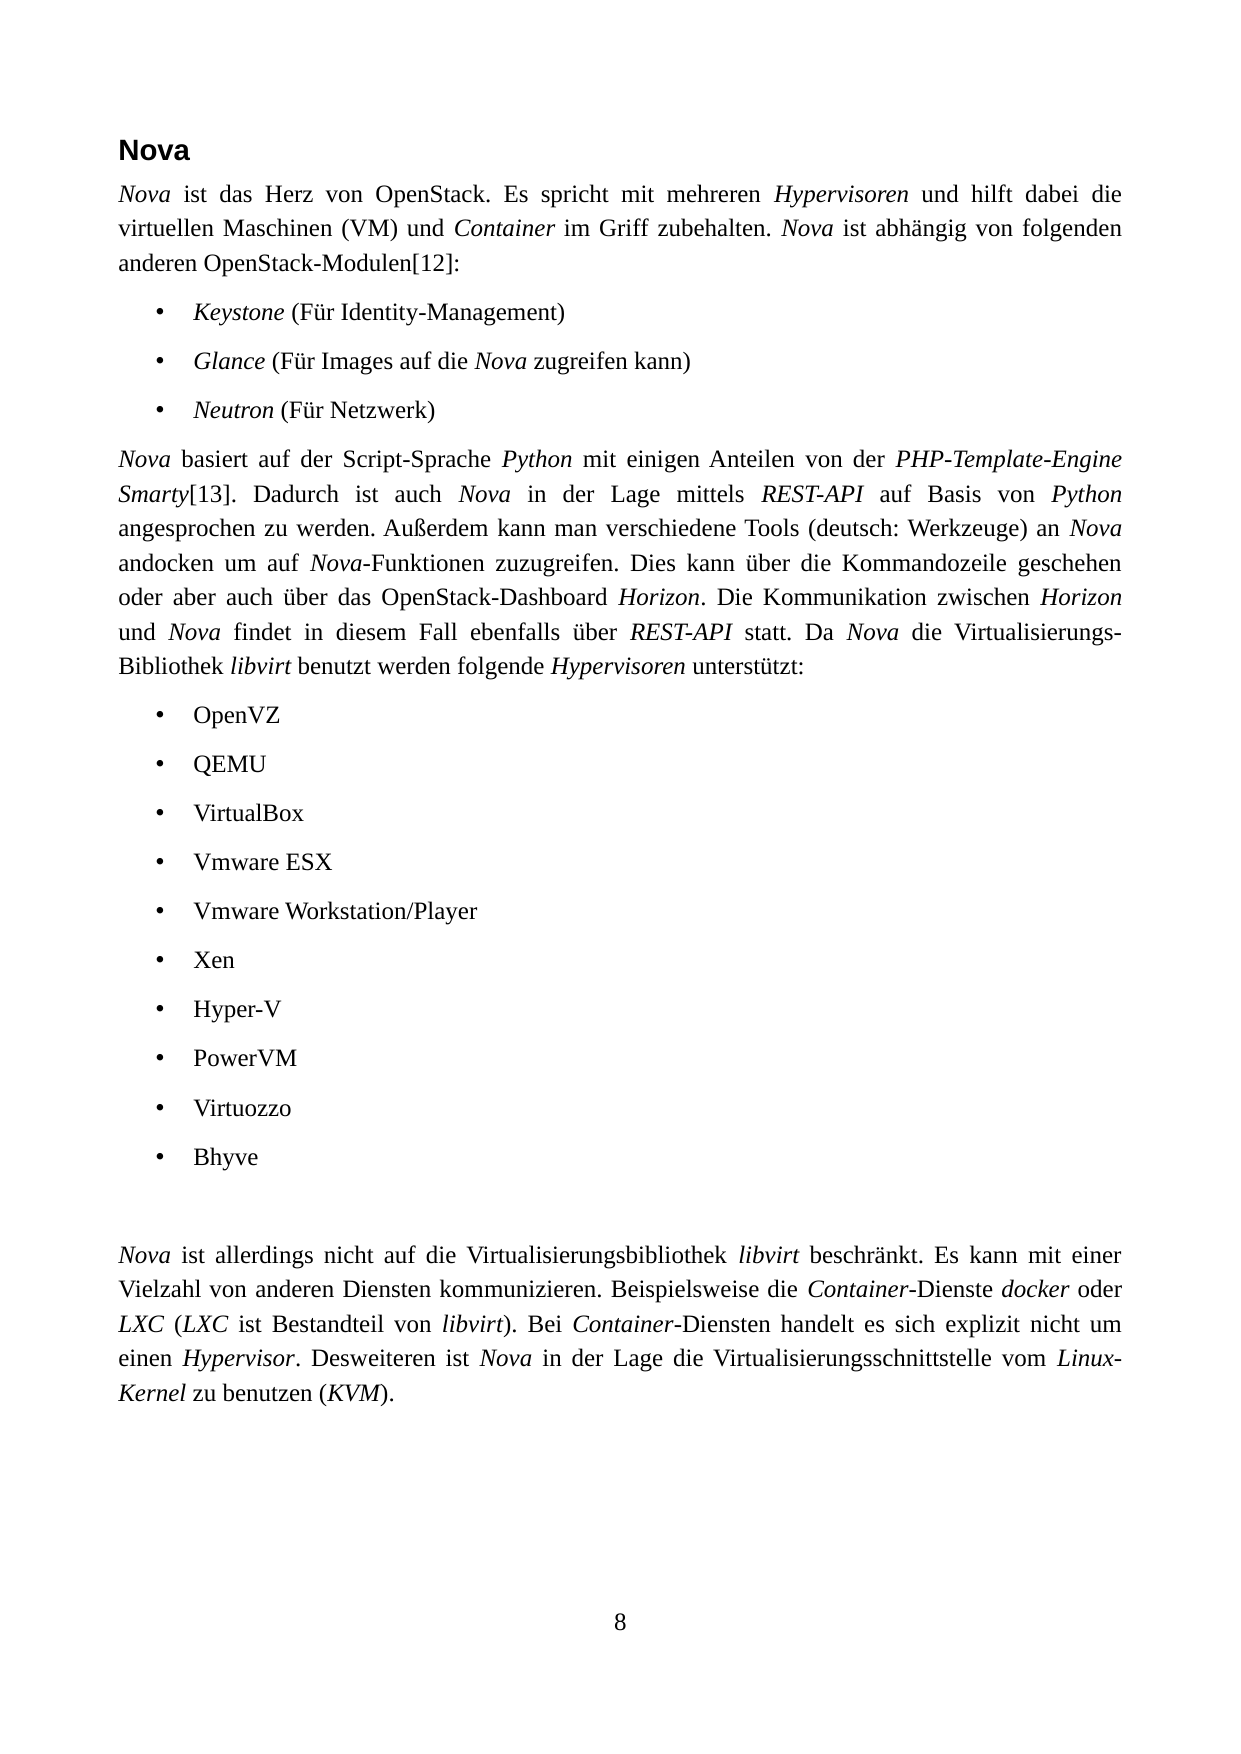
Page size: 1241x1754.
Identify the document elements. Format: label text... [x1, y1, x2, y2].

text Nova ist das Herz von OpenStack. Es spricht mit mehreren Hypervisoren und hilft dabei die virtuellen Maschinen (VM) und Container im Griff zubehalten. Nova ist abhängig von folgenden anderen OpenStack-Modulen[12]: [118, 179, 1122, 277]
text Nova basiert auf der Script-Sprache Python mit einigen Anteilen von der PHP-Template-Engine Smarty[13]. Dadurch ist auch Nova in der Lage mittels REST-API auf Basis von Python angesprochen zu werden. Außerdem kann man verschiedene Tools (deutsch: Werkzeuge) an Nova andocken um auf Nova-Funktionen zuzugreifen. Dies kann über die Kommandozeile geschehen oder aber auch über das OpenStack-Dashboard Horizon. Die Kommunikation zwischen Horizon und Nova findet in diesem Fall ebenfalls über REST-API statt. Da Nova die Virtualisierungs-Bibliothek libvirt benutzt werden folgende Hypervisoren unterstützt: [118, 444, 1122, 680]
list Keystone (Für Identity-Management) [156, 297, 1122, 326]
text Nova ist allerdings nicht auf die Virtualisierungsbibliothek libvirt beschränkt. Es kann mit einer Vielzahl von anderen Diensten kommunizieren. Beispielsweise die Container-Dienste docker oder LXC (LXC ist Bestandteil von libvirt). Bei Container-Diensten handelt es sich explizit nicht um einen Hypervisor. Desweiteren ist Nova in der Lage die Virtualisierungsschnittstelle vom Linux-Kernel zu benutzen (KVM). [118, 1240, 1122, 1406]
list Vmware Workstation/Player [156, 896, 1122, 925]
list Neutron (Für Netzwerk) [156, 395, 1122, 424]
list QEMU [156, 749, 1122, 778]
list Glance (Für Images auf die Nova zugreifen kann) [156, 346, 1122, 375]
list Xen [156, 945, 1122, 974]
list Bhyve [156, 1142, 1122, 1170]
subtitle Nova [118, 133, 1122, 166]
list OpenVZ [156, 700, 1122, 729]
list PowerVM [156, 1043, 1122, 1072]
list Vmware ESX [156, 847, 1122, 876]
list VirtualBox [156, 798, 1122, 827]
list Hyper-V [156, 994, 1122, 1023]
list Virtuozzo [156, 1093, 1122, 1121]
